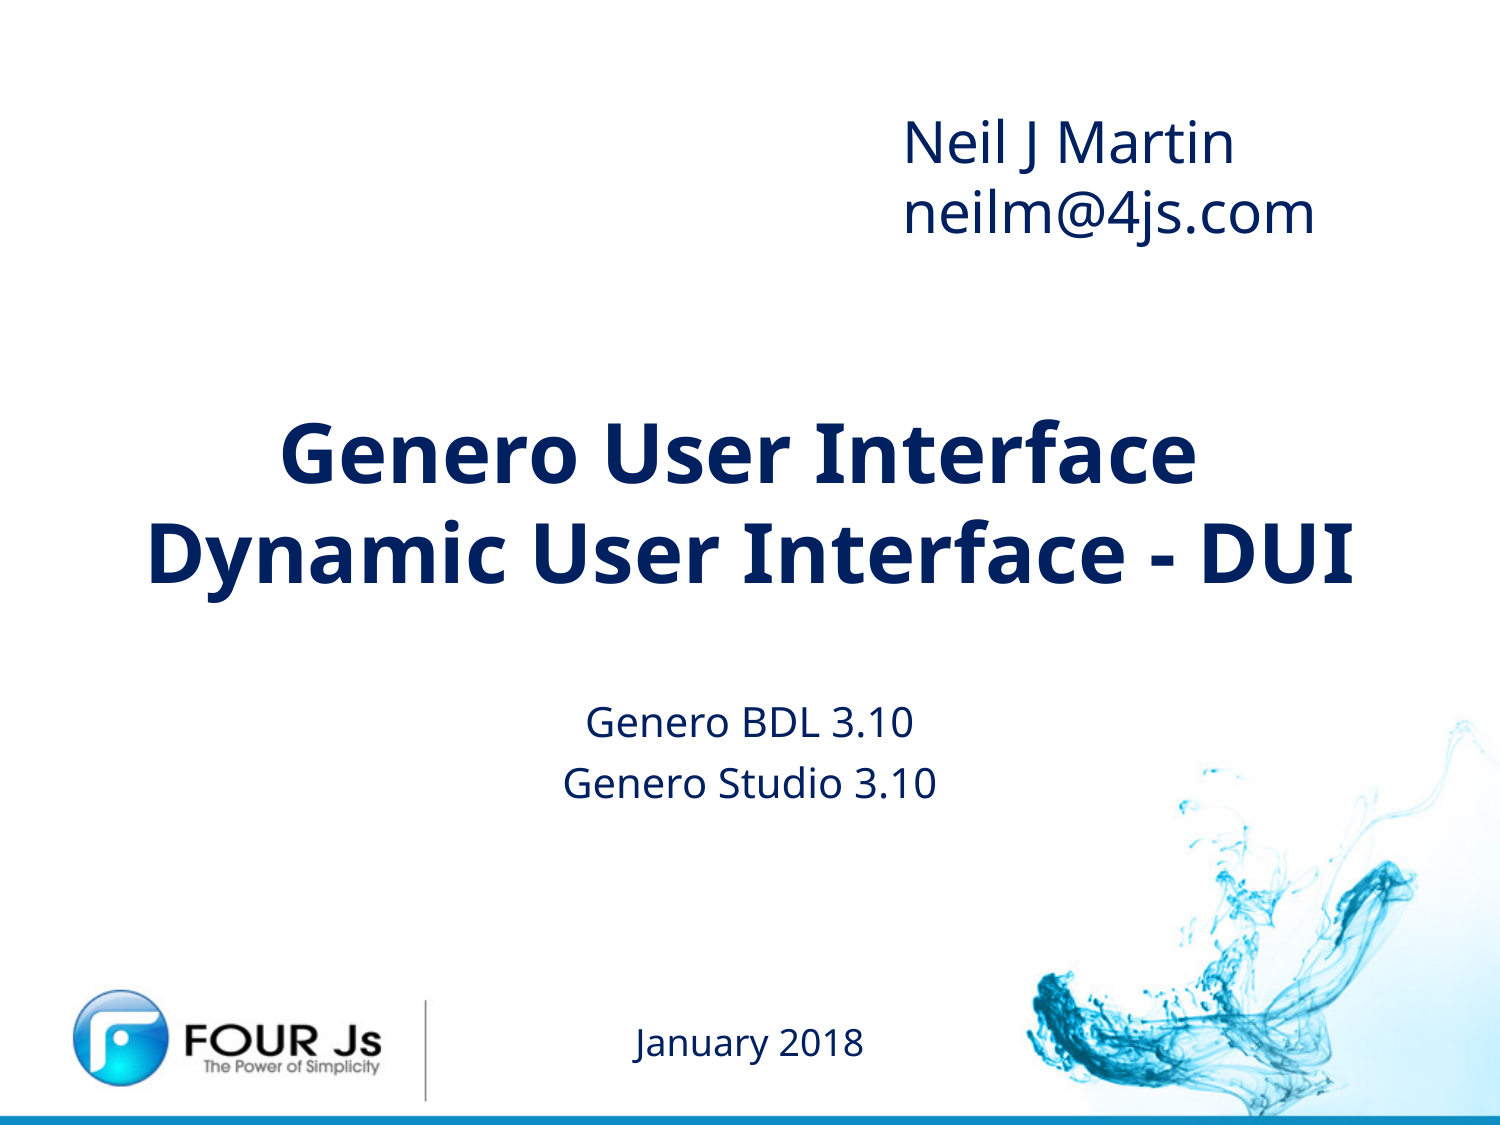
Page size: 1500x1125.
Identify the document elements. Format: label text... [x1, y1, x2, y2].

picture [0, 0, 1500, 1117]
list January 2018 [519, 1011, 981, 1095]
title Genero User Interface Dynamic User Interface - DUI [112, 337, 1388, 663]
subtitle Genero BDL 3.10 Genero Studio 3.10 [225, 688, 1275, 976]
text_box Neil J Martin neilm@4js.com [887, 97, 1475, 253]
